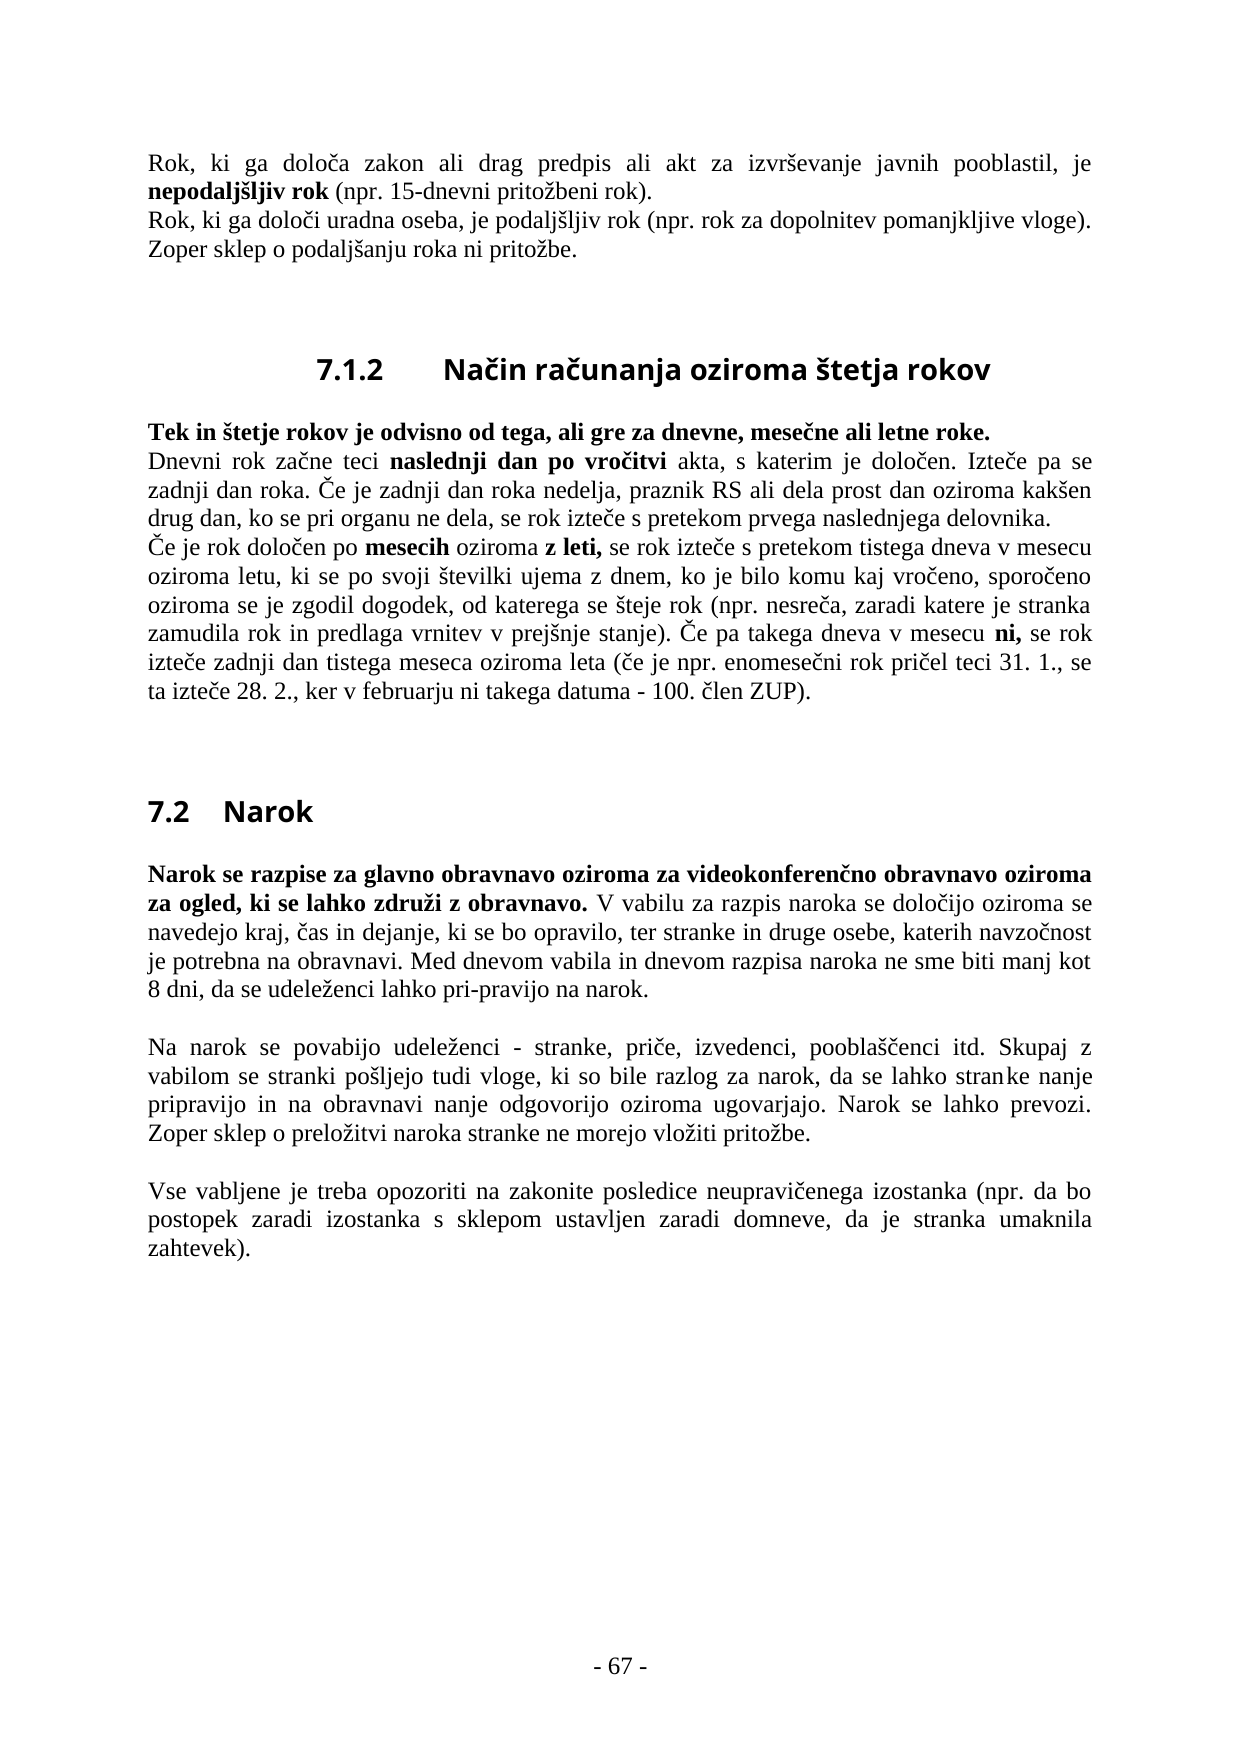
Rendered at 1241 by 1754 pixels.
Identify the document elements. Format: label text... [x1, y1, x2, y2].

subtitle Narok [148, 791, 1093, 831]
subtitle Način računanja oziroma štetja rokov [260, 349, 1093, 388]
text Vse vabljene je treba opozoriti na zakonite posledice neupravičenega izostanka (npr. da bo postopek zaradi izostanka s sklepom ustavljen zaradi domneve, da je stranka umaknila zahtevek). [148, 1176, 1093, 1262]
text Na narok se povabijo udeleženci - stranke, priče, izvedenci, pooblaščenci itd. Skupaj z vabilom se stranki pošljejo tudi vloge, ki so bile razlog za narok, da se lahko stran­ke nanje pripravijo in na obravnavi nanje odgovorijo oziroma ugovarjajo. Narok se lahko prevozi. Zoper sklep o preložitvi naroka stranke ne morejo vložiti pritožbe. [148, 1032, 1093, 1147]
text Rok, ki ga določa zakon ali drag predpis ali akt za izvrševanje javnih pooblastil, je nepodaljšljiv rok (npr. 15-dnevni pritožbeni rok). [148, 148, 1093, 205]
text Rok, ki ga določi uradna oseba, je podaljšljiv rok (npr. rok za dopolnitev pomanjkljive vloge). Zoper sklep o podaljšanju roka ni pritožbe. [148, 205, 1093, 263]
text Če je rok določen po mesecih oziroma z leti, se rok izteče s pretekom tistega dneva v mesecu oziroma letu, ki se po svoji številki ujema z dnem, ko je bilo komu kaj vročeno, sporočeno oziroma se je zgodil dogodek, od katerega se šteje rok (npr. nesreča, zaradi katere je stranka zamudila rok in predlaga vrnitev v prejšnje stanje). Če pa takega dneva v mesecu ni, se rok izteče zadnji dan tistega meseca oziroma leta (če je npr. enomesečni rok pričel teci 31. 1., se ta izteče 28. 2., ker v februarju ni takega datuma - 100. člen ZUP). [148, 532, 1093, 705]
text Dnevni rok začne teci naslednji dan po vročitvi akta, s katerim je določen. Izteče pa se zadnji dan roka. Če je zadnji dan roka nedelja, praznik RS ali dela prost dan oziroma kakšen drug dan, ko se pri organu ne dela, se rok izteče s pretekom prvega naslednjega delovnika. [148, 446, 1093, 532]
text Narok se razpise za glavno obravnavo oziroma za videokonferenčno obravnavo oziroma za ogled, ki se lahko združi z obravnavo. V vabilu za razpis naroka se določijo oziroma se navedejo kraj, čas in dejanje, ki se bo opravilo, ter stranke in druge osebe, katerih navzočnost je potrebna na obravnavi. Med dnevom vabila in dnevom razpisa naroka ne sme biti manj kot 8 dni, da se udeleženci lahko pri-pravijo na narok. [148, 859, 1093, 1003]
text Tek in štetje rokov je odvisno od tega, ali gre za dnevne, mesečne ali letne roke. [148, 417, 1093, 446]
